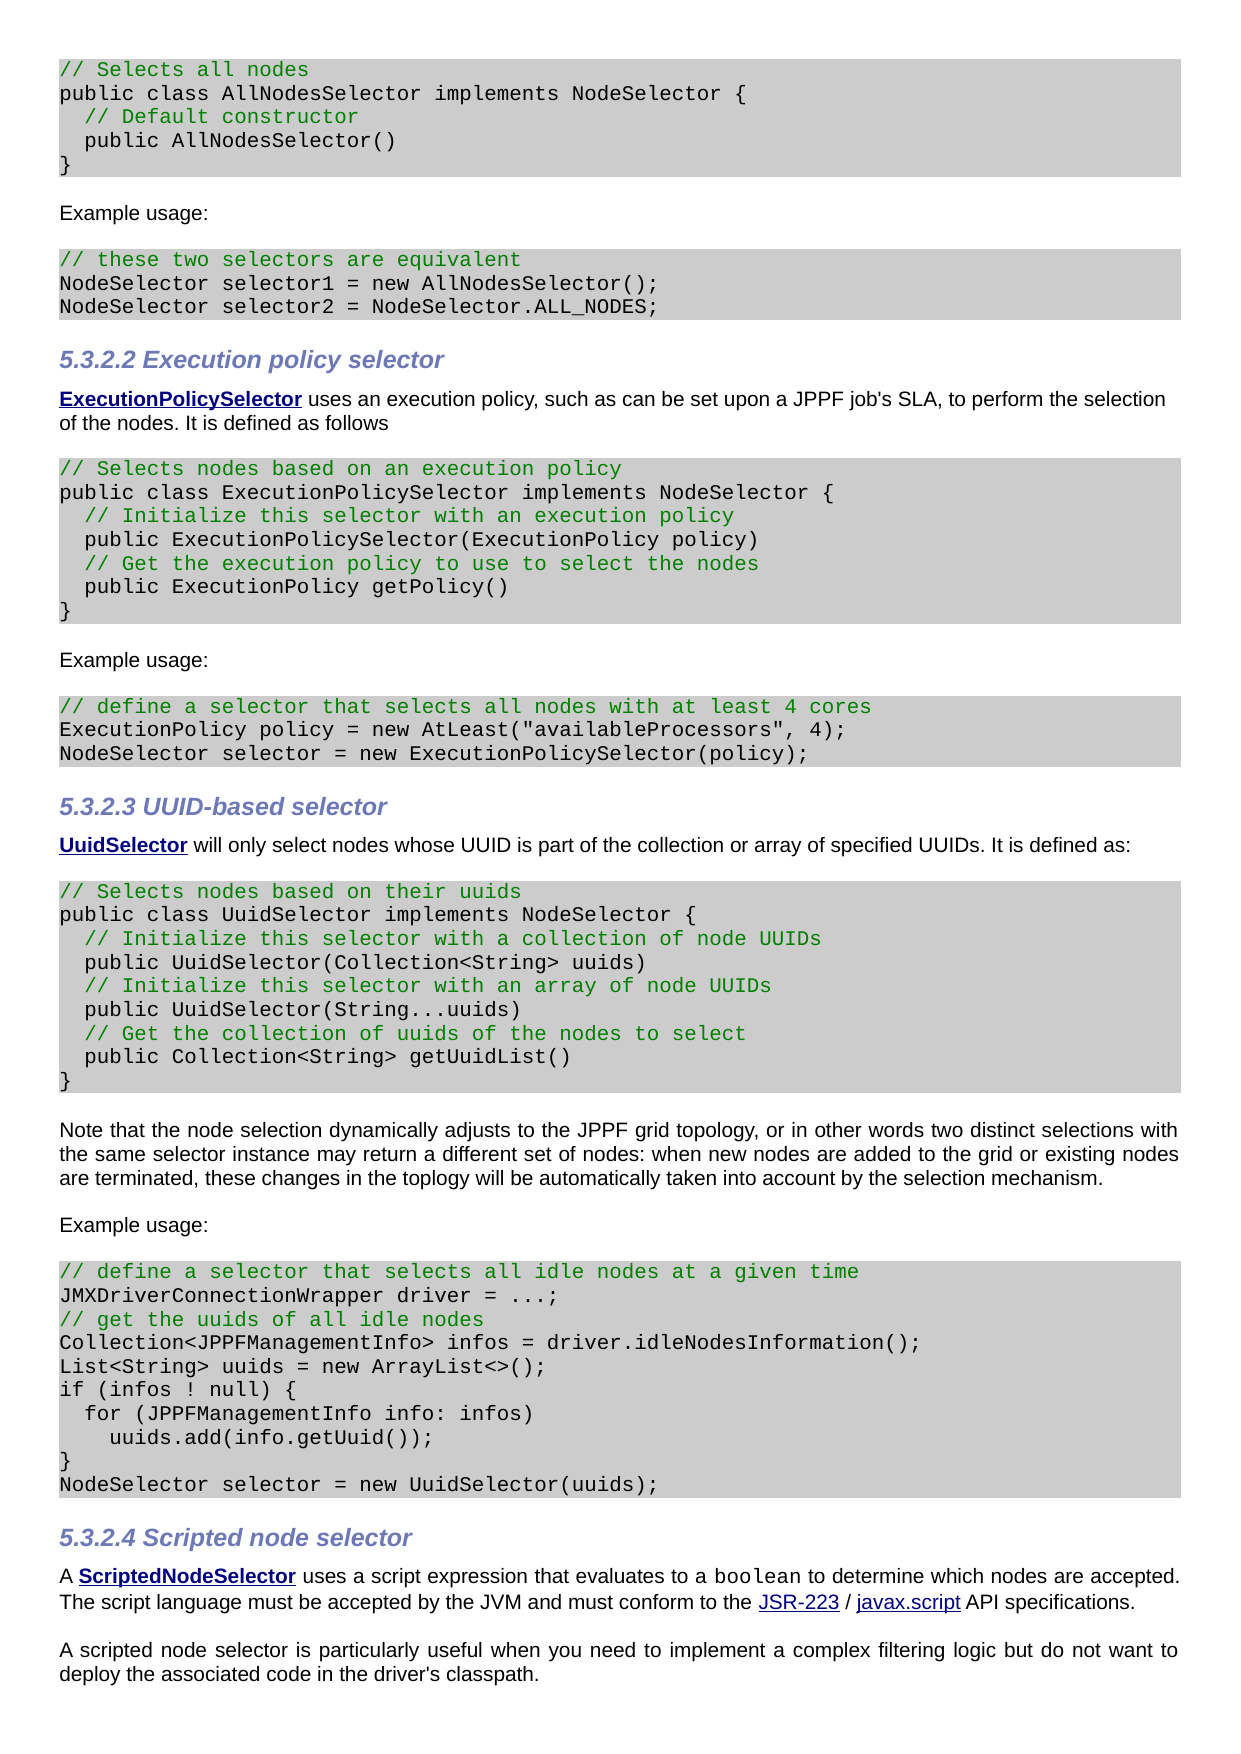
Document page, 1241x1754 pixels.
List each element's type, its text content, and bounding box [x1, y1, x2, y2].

text public class AllNodesSelector implements NodeSelector { [59, 83, 1181, 106]
text // Selects nodes based on their uuids [59, 881, 1181, 904]
text // Get the collection of uuids of the nodes to select [59, 1023, 1181, 1046]
text UuidSelector will only select nodes whose UUID is part of the collection or array of specified UUIDs. It is defined as: [59, 833, 1181, 857]
text // Initialize this selector with a collection of node UUIDs [59, 928, 1181, 952]
text public UuidSelector(Collection<String> uuids) [59, 952, 1181, 975]
text // Selects all nodes [59, 59, 1181, 83]
text public Collection<String> getUuidList() [59, 1046, 1181, 1070]
text // define a selector that selects all nodes with at least 4 cores [59, 696, 1181, 719]
subtitle Scripted node selector [59, 1523, 1181, 1551]
text NodeSelector selector = new ExecutionPolicySelector(policy); [59, 743, 1181, 767]
text NodeSelector selector = new UuidSelector(uuids); [59, 1474, 1181, 1498]
text if (infos ! null) { [59, 1379, 1181, 1403]
text // these two selectors are equivalent [59, 249, 1181, 273]
text JMXDriverConnectionWrapper driver = ...; [59, 1285, 1181, 1308]
subtitle Execution policy selector [59, 345, 1181, 374]
text // Get the execution policy to use to select the nodes [59, 553, 1181, 576]
text public ExecutionPolicySelector(ExecutionPolicy policy) [59, 529, 1181, 553]
text } [59, 1070, 1181, 1093]
subtitle UUID-based selector [59, 792, 1181, 820]
text Example usage: [59, 201, 1181, 225]
text // Initialize this selector with an array of node UUIDs [59, 975, 1181, 999]
text public ExecutionPolicy getPolicy() [59, 576, 1181, 600]
text for (JPPFManagementInfo info: infos) [59, 1403, 1181, 1427]
text public class ExecutionPolicySelector implements NodeSelector { [59, 482, 1181, 506]
text // get the uuids of all idle nodes [59, 1308, 1181, 1332]
text Note that the node selection dynamically adjusts to the JPPF grid topology, or in other words two distinct selections with the same selector instance may return a different set of nodes: when new nodes are added to the grid or existing nodes are terminated, these changes in the toplogy will be automatically taken into account by the selection mechanism. [59, 1117, 1181, 1189]
text public class UuidSelector implements NodeSelector { [59, 904, 1181, 928]
text A ScriptedNodeSelector uses a script expression that evaluates to a boolean to determine which nodes are accepted. The script language must be accepted by the JVM and must conform to the JSR-223 / javax.script API specifications. [59, 1564, 1181, 1614]
text uuids.add(info.getUuid()); [59, 1427, 1181, 1450]
text } [59, 600, 1181, 624]
text } [59, 154, 1181, 177]
text A scripted node selector is particularly useful when you need to implement a complex filtering logic but do not want to deploy the associated code in the driver's classpath. [59, 1638, 1181, 1686]
text // Selects nodes based on an execution policy [59, 458, 1181, 482]
text // Default constructor [59, 106, 1181, 130]
text // define a selector that selects all idle nodes at a given time [59, 1261, 1181, 1285]
text List<String> uuids = new ArrayList<>(); [59, 1356, 1181, 1379]
text Example usage: [59, 1213, 1181, 1237]
text ExecutionPolicy policy = new AtLeast("availableProcessors", 4); [59, 719, 1181, 743]
text NodeSelector selector2 = NodeSelector.ALL_NODES; [59, 296, 1181, 320]
text NodeSelector selector1 = new AllNodesSelector(); [59, 273, 1181, 296]
text // Initialize this selector with an execution policy [59, 506, 1181, 529]
text Collection<JPPFManagementInfo> infos = driver.idleNodesInformation(); [59, 1332, 1181, 1356]
text public UuidSelector(String...uuids) [59, 999, 1181, 1023]
text } [59, 1450, 1181, 1474]
text public AllNodesSelector() [59, 130, 1181, 154]
text Example usage: [59, 648, 1181, 672]
text ExecutionPolicySelector uses an execution policy, such as can be set upon a JPPF job's SLA, to perform the selection of the nodes. It is defined as follows [59, 386, 1181, 434]
